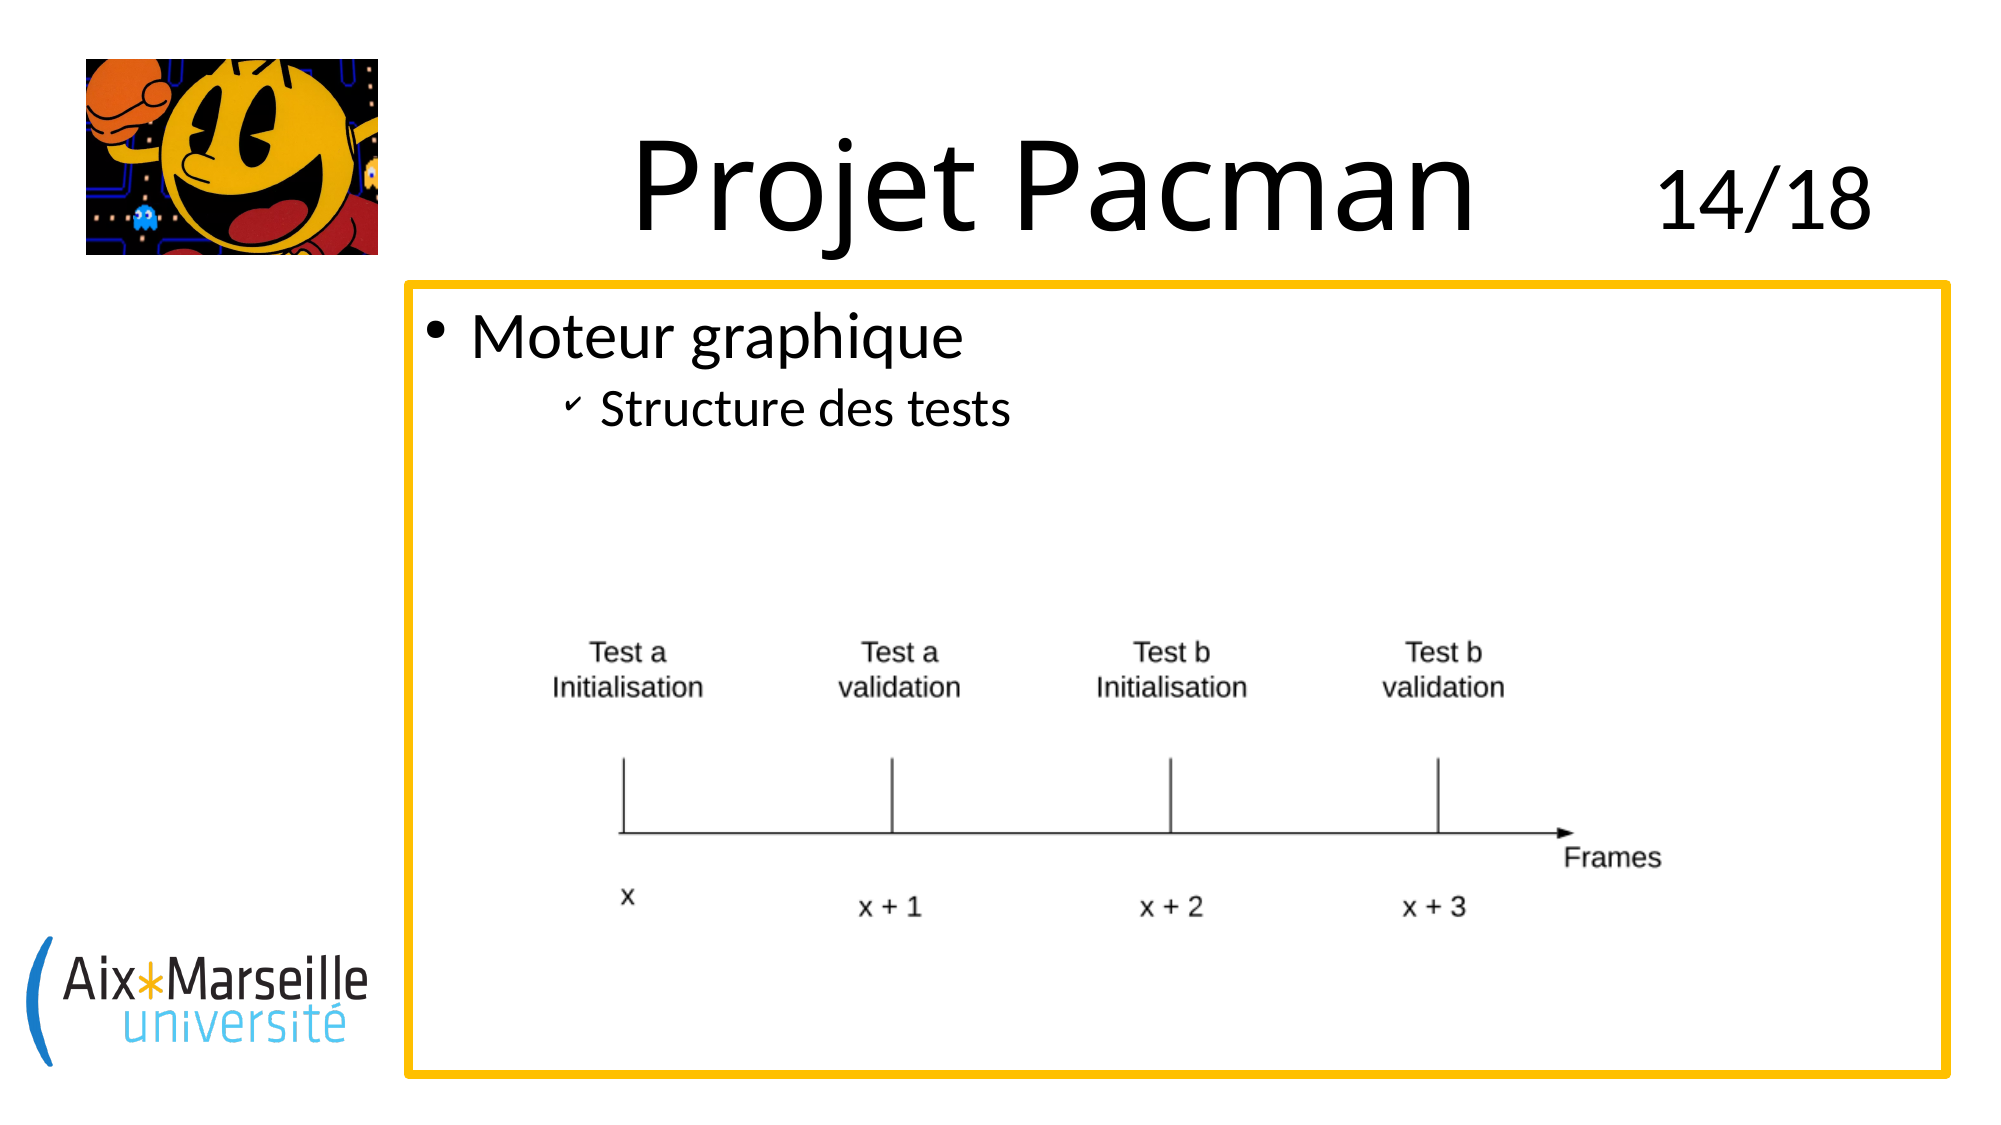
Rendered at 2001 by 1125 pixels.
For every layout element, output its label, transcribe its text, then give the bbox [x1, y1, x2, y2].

text_box Moteur graphique Structure des tests [408, 284, 1946, 1075]
subtitle <numéro>/18 [1559, 142, 1968, 255]
picture [478, 596, 1762, 986]
picture [0, 903, 425, 1096]
title Projet Pacman [465, 73, 1644, 265]
picture [86, 59, 378, 255]
